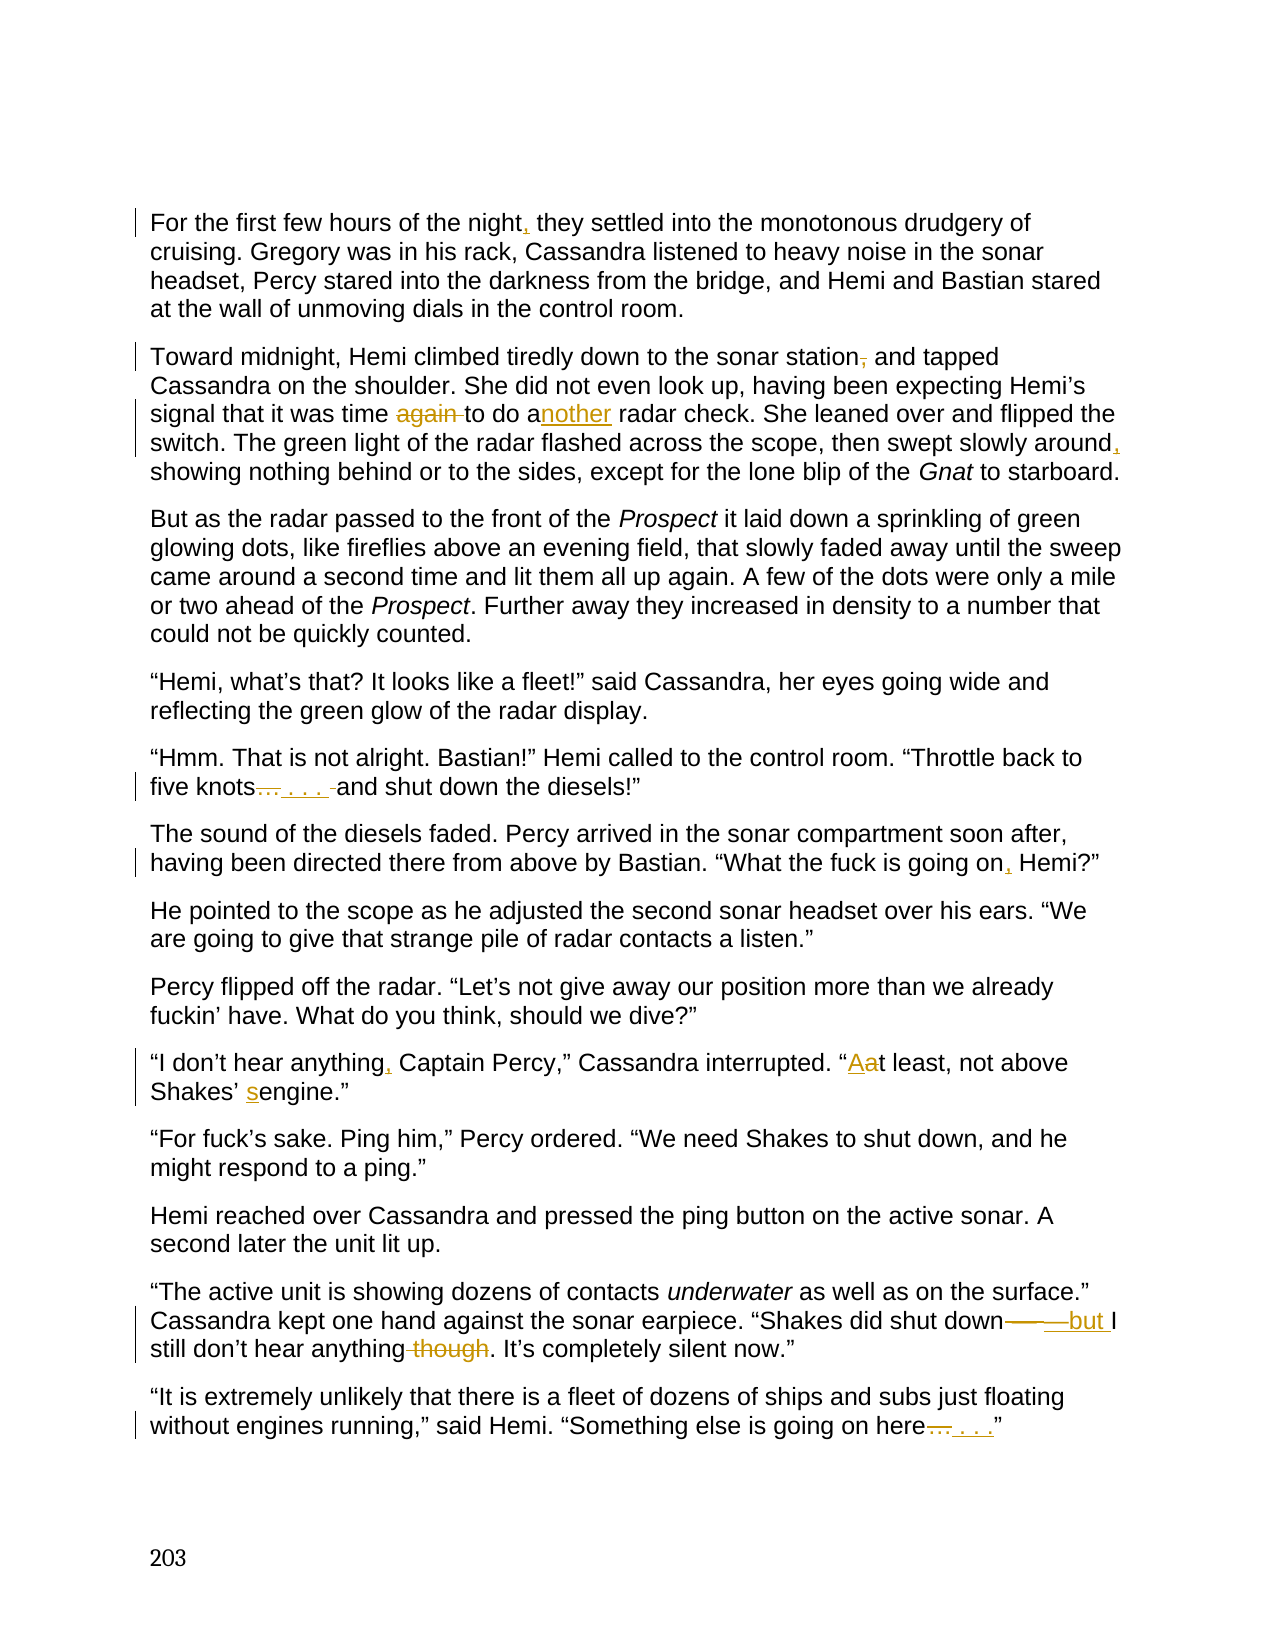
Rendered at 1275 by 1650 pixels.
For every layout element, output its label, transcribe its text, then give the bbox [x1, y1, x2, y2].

text The sound of the diesels faded. Percy arrived in the sonar compartment soon after, having been directed there from above by Bastian. “What the fuck is going on, Hemi?” [150, 819, 1125, 877]
text “Hmm. That is not alright. Bastian!” Hemi called to the control room. “Throttle back to five knots . . . and shut down the diesels!” [150, 743, 1125, 801]
text “For fuck’s sake. Ping him,” Percy ordered. “We need Shakes to shut down, and he might respond to a ping.” [150, 1124, 1125, 1182]
text Hemi reached over Cassandra and pressed the ping button on the active sonar. A second later the unit lit up. [150, 1201, 1125, 1258]
text Percy flipped off the radar. “Let’s not give away our position more than we already fuckin’ have. What do you think, should we dive?” [150, 972, 1125, 1029]
text Toward midnight, Hemi climbed tiredly down to the sonar station and tapped Cassandra on the shoulder. She did not even look up, having been expecting Hemi’s signal that it was time to do another radar check. She leaned over and flipped the switch. The green light of the radar flashed across the scope, then swept slowly around, showing nothing behind or to the sides, except for the lone blip of the Gnat to starboard. [150, 342, 1125, 486]
text “I don’t hear anything, Captain Percy,” Cassandra interrupted. “At least, not above Shakes’ sengine.” [150, 1048, 1125, 1106]
text “The active unit is showing dozens of contacts underwater as well as on the surface.” Cassandra kept one hand against the sonar earpiece. “Shakes did shut down—but I still don’t hear anything. It’s completely silent now.” [150, 1277, 1125, 1363]
text “It is extremely unlikely that there is a fleet of dozens of ships and subs just floating without engines running,” said Hemi. “Something else is going on here . . .” [150, 1382, 1125, 1439]
text “Hemi, what’s that? It looks like a fleet!” said Cassandra, her eyes going wide and reflecting the green glow of the radar display. [150, 667, 1125, 724]
text He pointed to the scope as he adjusted the second sonar headset over his ears. “We are going to give that strange pile of radar contacts a listen.” [150, 896, 1125, 953]
text For the first few hours of the night, they settled into the monotonous drudgery of cruising. Gregory was in his rack, Cassandra listened to heavy noise in the sonar headset, Percy stared into the darkness from the bridge, and Hemi and Bastian stared at the wall of unmoving dials in the control room. [150, 208, 1125, 323]
text But as the radar passed to the front of the Prospect it laid down a sprinkling of green glowing dots, like fireflies above an evening field, that slowly faded away until the sweep came around a second time and lit them all up again. A few of the dots were only a mile or two ahead of the Prospect. Further away they increased in density to a number that could not be quickly counted. [150, 504, 1125, 648]
